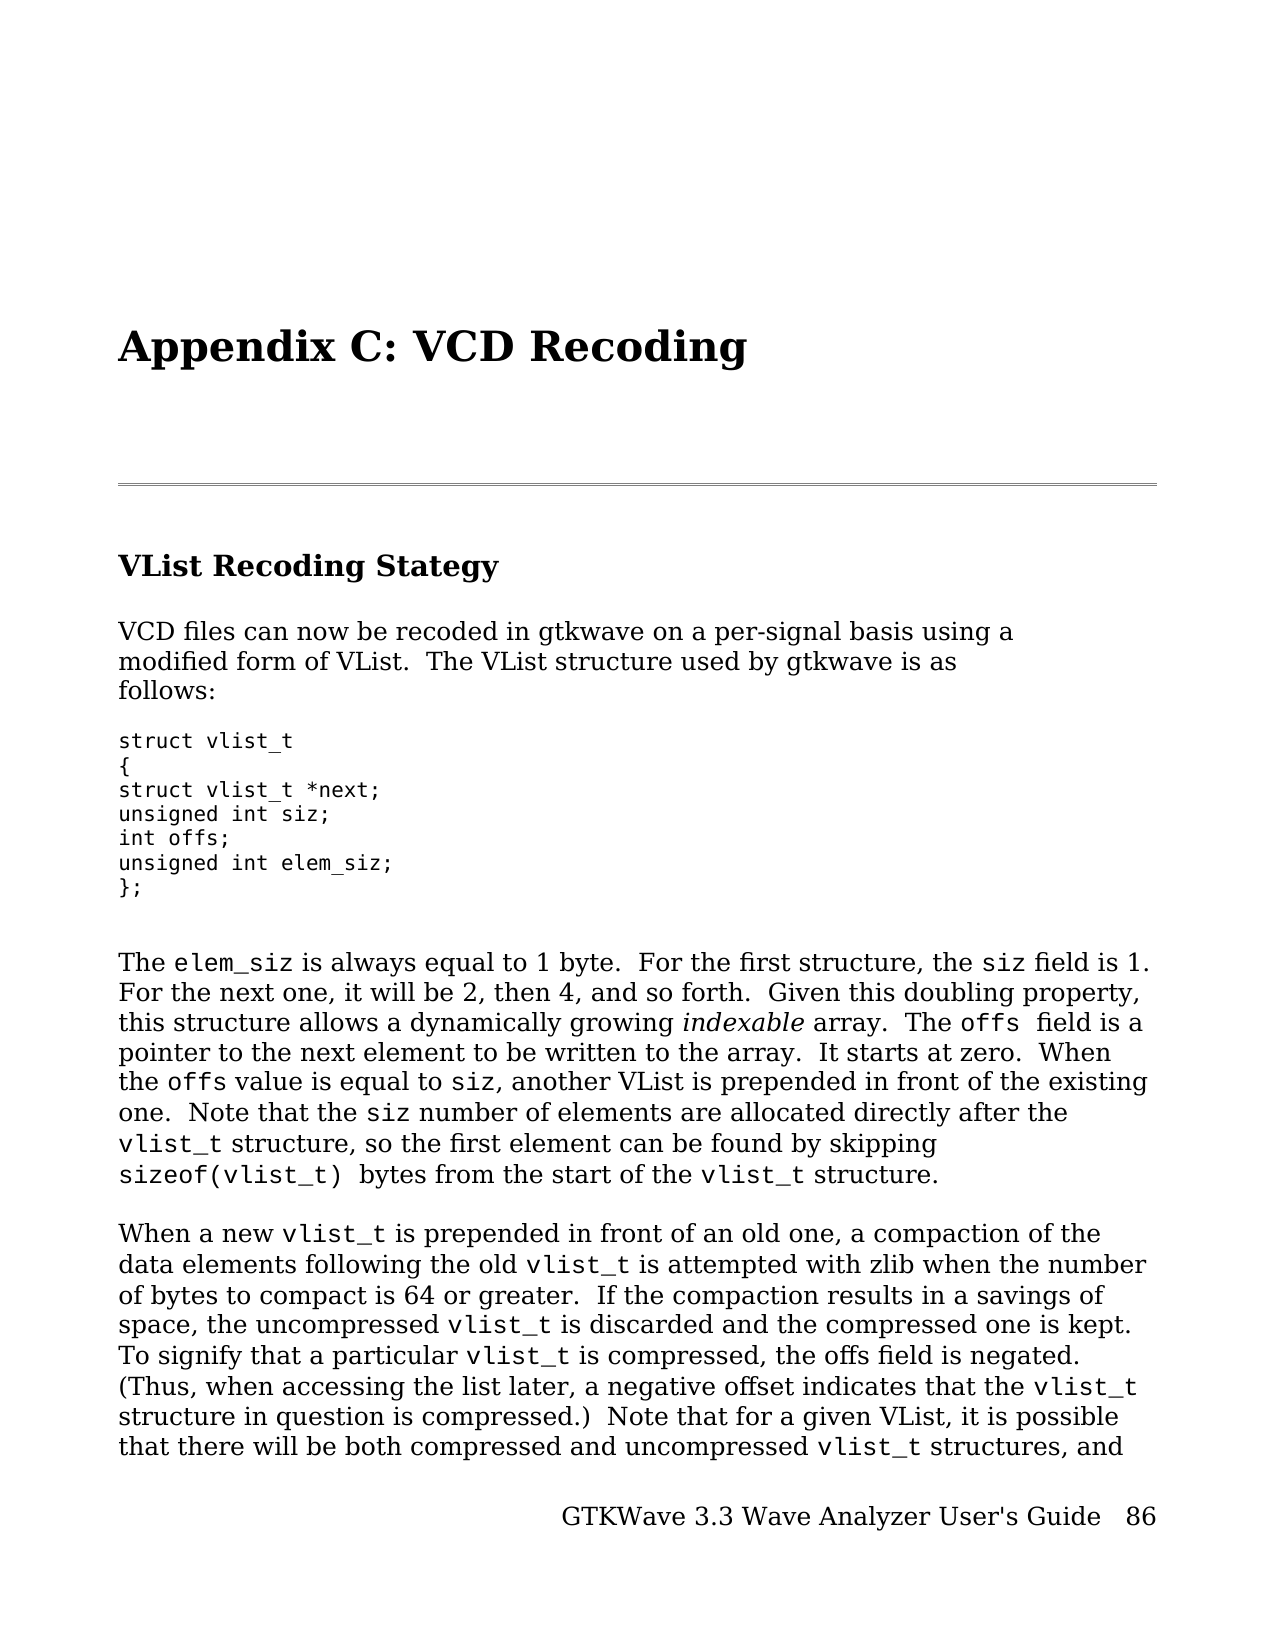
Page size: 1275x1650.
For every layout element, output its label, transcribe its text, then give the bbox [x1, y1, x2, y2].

text Appendix C: VCD Recoding [118, 322, 1157, 371]
text int offs; [118, 826, 1157, 851]
text VList Recoding Stategy [118, 549, 1157, 584]
text modified form of VList. The VList structure used by gtkwave is as [118, 647, 1157, 676]
text The elem_siz is always equal to 1 byte. For the first structure, the siz field is 1. For the next one, it will be 2, then 4, and so forth. Given this doubling property, this structure allows a dynamically growing indexable array. The offs field is a pointer to the next element to be written to the array. It starts at zero. When the offs value is equal to siz, another VList is prepended in front of the existing one. Note that the siz number of elements are allocated directly after the vlist_t structure, so the first element can be found by skipping sizeof(vlist_t) bytes from the start of the vlist_t structure. [118, 948, 1157, 1191]
text unsigned int elem_siz; [118, 851, 1157, 875]
text follows: [118, 676, 1157, 705]
text }; [118, 875, 1157, 899]
text When a new vlist_t is prepended in front of an old one, a compaction of the data elements following the old vlist_t is attempted with zlib when the number of bytes to compact is 64 or greater. If the compaction results in a savings of space, the uncompressed vlist_t is discarded and the compressed one is kept. To signify that a particular vlist_t is compressed, the offs field is negated. (Thus, when accessing the list later, a negative offset indicates that the vlist_t structure in question is compressed.) Note that for a given VList, it is possible that there will be both compressed and uncompressed vlist_t structures, and [118, 1220, 1157, 1462]
text unsigned int siz; [118, 802, 1157, 826]
text struct vlist_t *next; [118, 778, 1157, 802]
text { [118, 754, 1157, 778]
text VCD files can now be recoded in gtkwave on a per-signal basis using a [118, 618, 1157, 647]
text struct vlist_t [118, 729, 1157, 754]
